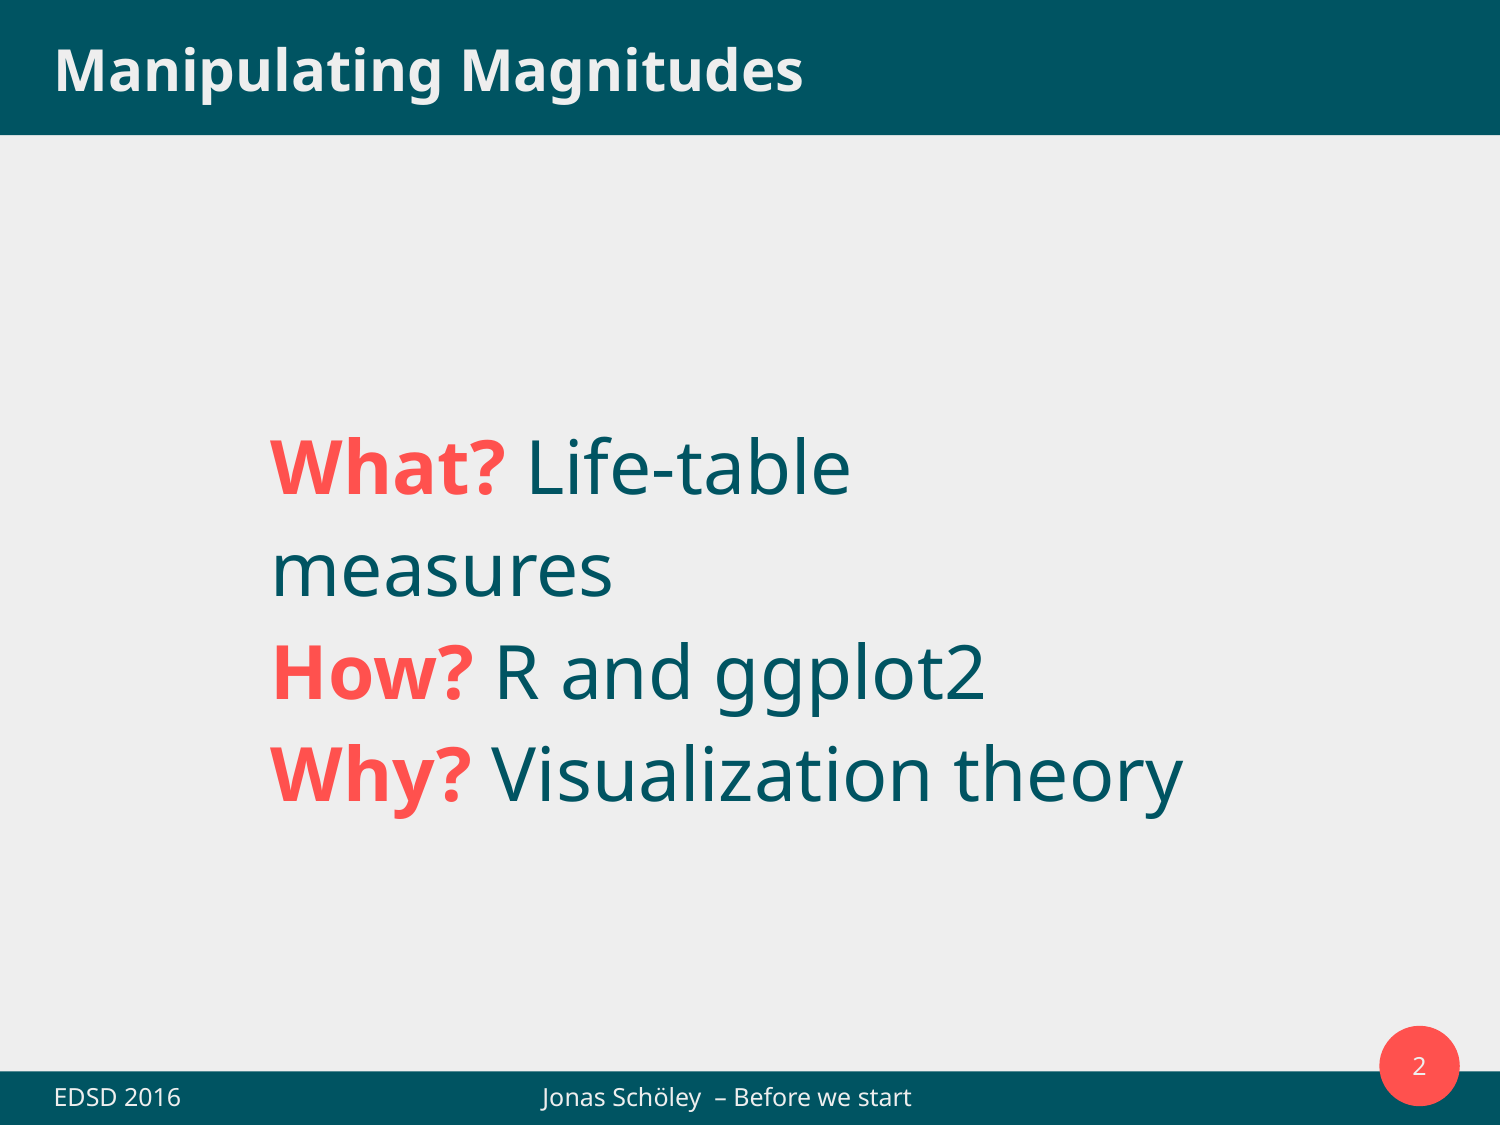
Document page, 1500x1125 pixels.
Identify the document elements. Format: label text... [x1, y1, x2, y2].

text_box What? Life-table measures How? R and ggplot2 Why? Visualization theory [255, 407, 1216, 719]
title Manipulating Magnitudes [53, 0, 1447, 141]
